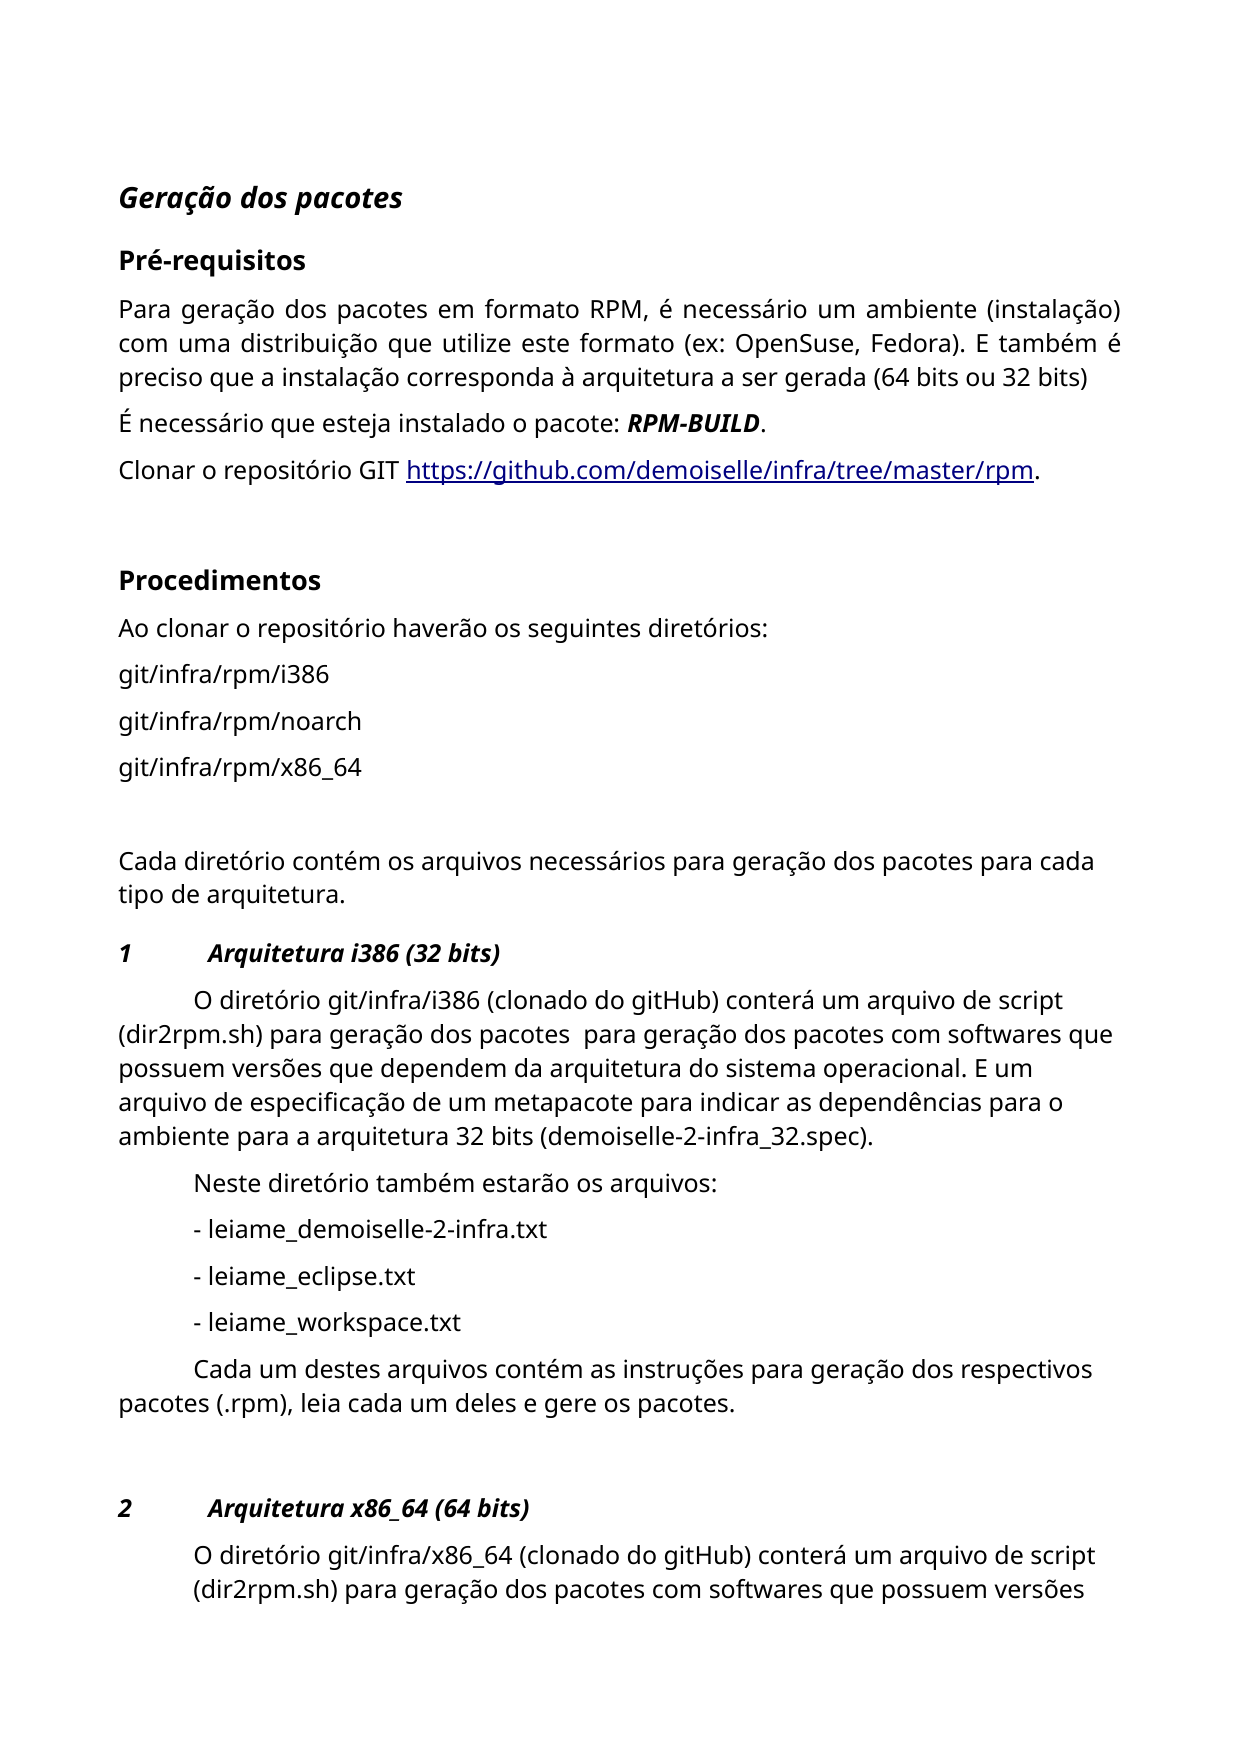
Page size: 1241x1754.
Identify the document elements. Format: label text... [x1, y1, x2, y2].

text Ao clonar o repositório haverão os seguintes diretórios: [118, 610, 1122, 644]
text É necessário que esteja instalado o pacote: RPM-BUILD. [118, 406, 1122, 440]
text git/infra/rpm/x86_64 [118, 750, 1122, 784]
subtitle Arquitetura x86_64 (64 bits) [118, 1491, 1122, 1525]
text - leiame_demoiselle-2-infra.txt [118, 1212, 1122, 1246]
text Cada diretório contém os arquivos necessários para geração dos pacotes para cada tipo de arquitetura. [118, 843, 1122, 911]
text Para geração dos pacotes em formato RPM, é necessário um ambiente (instalação) com uma distribuição que utilize este formato (ex: OpenSuse, Fedora). E também é preciso que a instalação corresponda à arquitetura a ser gerada (64 bits ou 32 bits) [118, 291, 1122, 393]
subtitle Procedimentos [118, 561, 1122, 598]
text Clonar o repositório GIT https://github.com/demoiselle/infra/tree/master/rpm. [118, 452, 1122, 487]
subtitle Arquitetura i386 (32 bits) [118, 936, 1122, 970]
text - leiame_workspace.txt [118, 1305, 1122, 1339]
text O diretório git/infra/i386 (clonado do gitHub) conterá um arquivo de script (dir2rpm.sh) para geração dos pacotes para geração dos pacotes com softwares que possuem versões que dependem da arquitetura do sistema operacional. E um arquivo de especificação de um metapacote para indicar as dependências para o ambiente para a arquitetura 32 bits (demoiselle-2-infra_32.spec). [118, 982, 1122, 1153]
subtitle Geração dos pacotes [118, 177, 1122, 217]
text git/infra/rpm/i386 [118, 657, 1122, 691]
text Neste diretório também estarão os arquivos: [118, 1165, 1122, 1199]
list O diretório git/infra/x86_64 (clonado do gitHub) conterá um arquivo de script (dir2rpm.sh) para geração dos pacotes com softwares que possuem versões [156, 1537, 1122, 1606]
subtitle Pré-requisitos [118, 242, 1122, 279]
text git/infra/rpm/noarch [118, 703, 1122, 737]
text - leiame_eclipse.txt [118, 1258, 1122, 1292]
text Cada um destes arquivos contém as instruções para geração dos respectivos pacotes (.rpm), leia cada um deles e gere os pacotes. [118, 1352, 1122, 1420]
